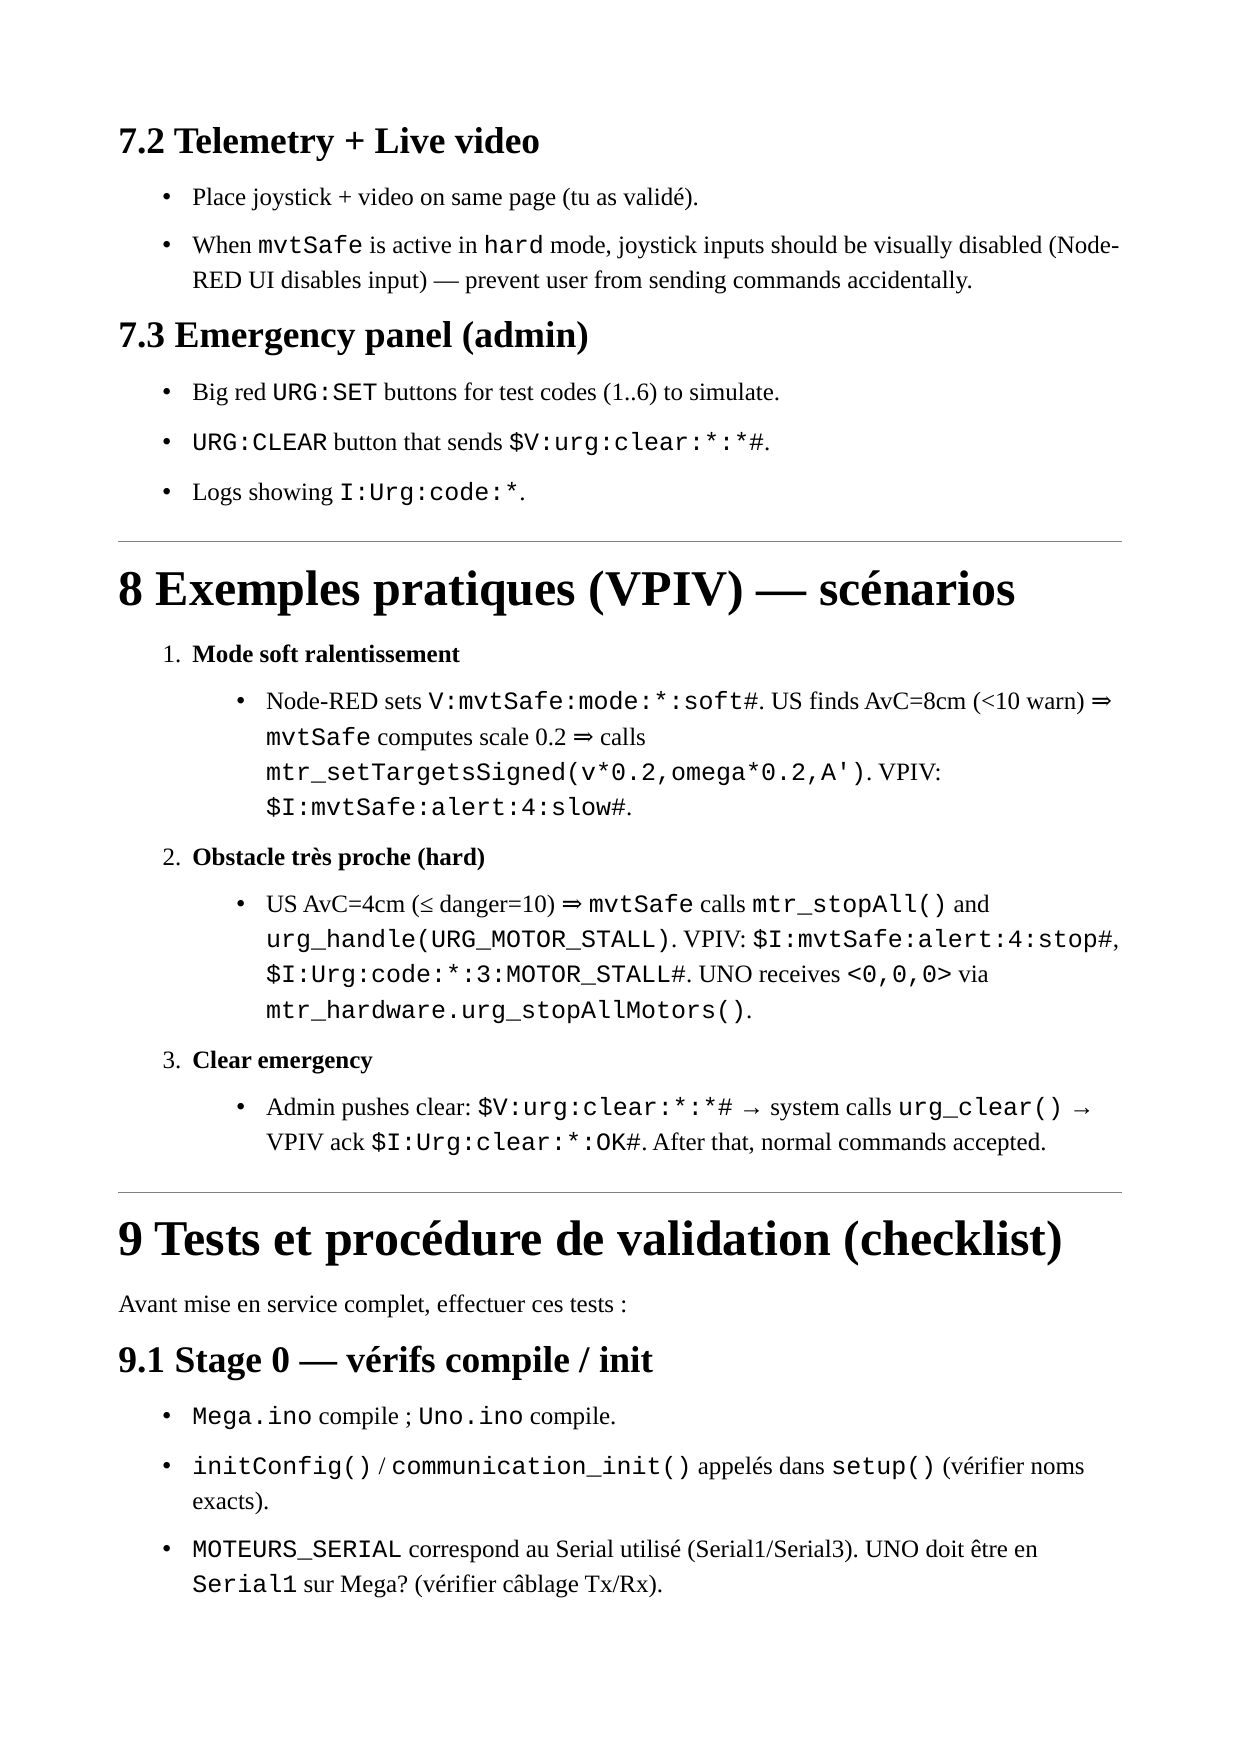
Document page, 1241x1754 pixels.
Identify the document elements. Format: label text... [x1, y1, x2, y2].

list Clear emergency [162, 1045, 1122, 1073]
text Avant mise en service complet, effectuer ces tests : [118, 1289, 1122, 1318]
list Mode soft ralentissement [162, 639, 1122, 668]
list US AvC=4cm (≤ danger=10) ⇒ mvtSafe calls mtr_stopAll() and urg_handle(URG_MOTOR_STALL). VPIV: $I:mvtSafe:alert:4:stop#, $I:Urg:code:*:3:MOTOR_STALL#. UNO receives <0,0,0> via mtr_hardware.urg_stopAllMotors(). [236, 889, 1122, 1026]
list Obstacle très proche (hard) [162, 842, 1122, 871]
list MOTEURS_SERIAL correspond au Serial utilisé (Serial1/Serial3). UNO doit être en Serial1 sur Mega? (vérifier câblage Tx/Rx). [162, 1534, 1122, 1600]
list Node-RED sets V:mvtSafe:mode:*:soft#. US finds AvC=8cm (<10 warn) ⇒ mvtSafe computes scale 0.2 ⇒ calls mtr_setTargetsSigned(v*0.2,omega*0.2,A'). VPIV: $I:mvtSafe:alert:4:slow#. [236, 686, 1122, 823]
list Admin pushes clear: $V:urg:clear:*:*# → system calls urg_clear() → VPIV ack $I:Urg:clear:*:OK#. After that, normal commands accepted. [236, 1092, 1122, 1158]
subtitle 7.3 Emergency panel (admin) [118, 313, 1122, 356]
list Mega.ino compile ; Uno.ino compile. [162, 1401, 1122, 1432]
list When mvtSafe is active in hard mode, joystick inputs should be visually disabled (Node-RED UI disables input) — prevent user from sending commands accidentally. [162, 230, 1122, 294]
subtitle 7.2 Telemetry + Live video [118, 118, 1122, 161]
list Big red URG:SET buttons for test codes (1..6) to simulate. [162, 377, 1122, 408]
list Logs showing I:Urg:code:*. [162, 477, 1122, 508]
subtitle 8 Exemples pratiques (VPIV) — scénarios [118, 558, 1122, 616]
subtitle 9 Tests et procédure de validation (checklist) [118, 1209, 1122, 1266]
list Place joystick + video on same page (tu as validé). [162, 182, 1122, 211]
list URG:CLEAR button that sends $V:urg:clear:*:*#. [162, 427, 1122, 458]
subtitle 9.1 Stage 0 — vérifs compile / init [118, 1337, 1122, 1380]
list initConfig() / communication_init() appelés dans setup() (vérifier noms exacts). [162, 1451, 1122, 1515]
